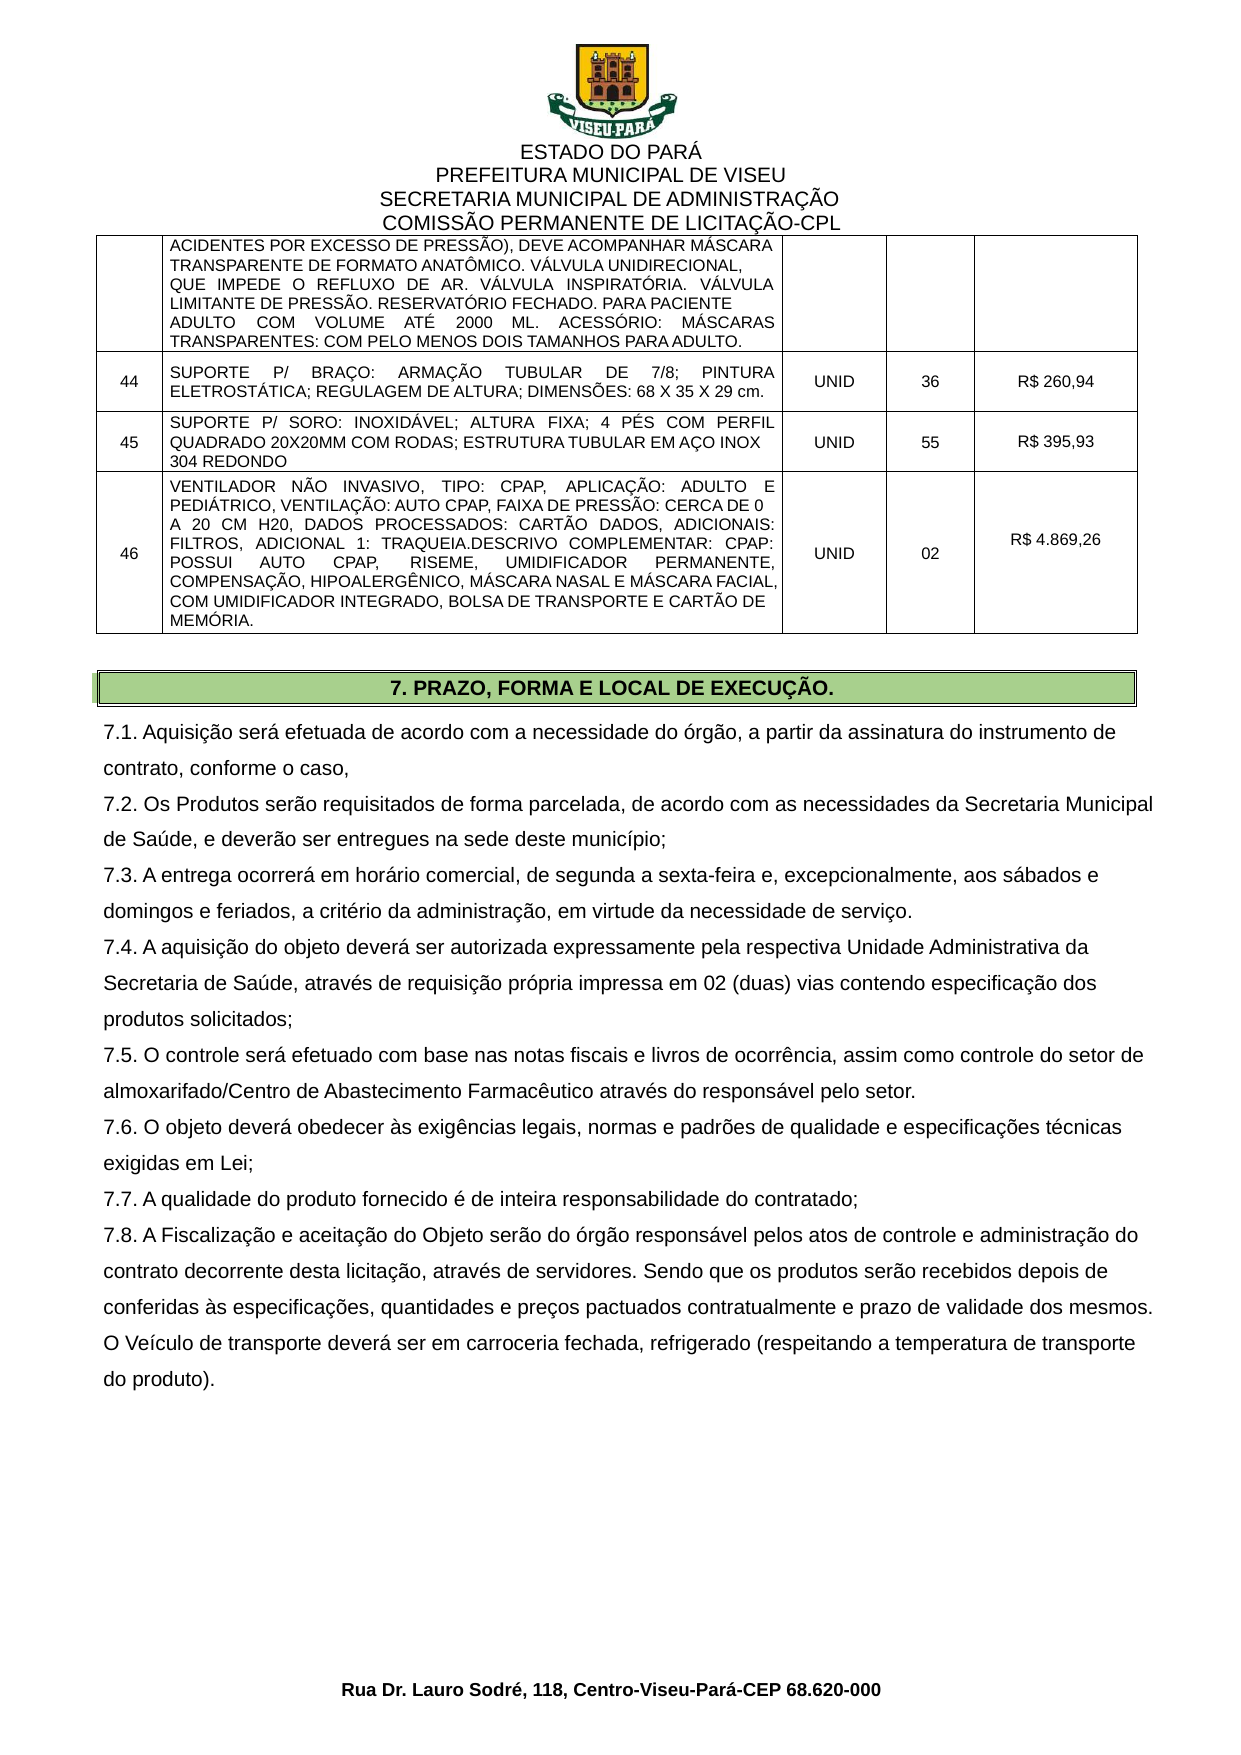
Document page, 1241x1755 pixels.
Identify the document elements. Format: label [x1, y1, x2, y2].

picture [547, 44, 678, 139]
